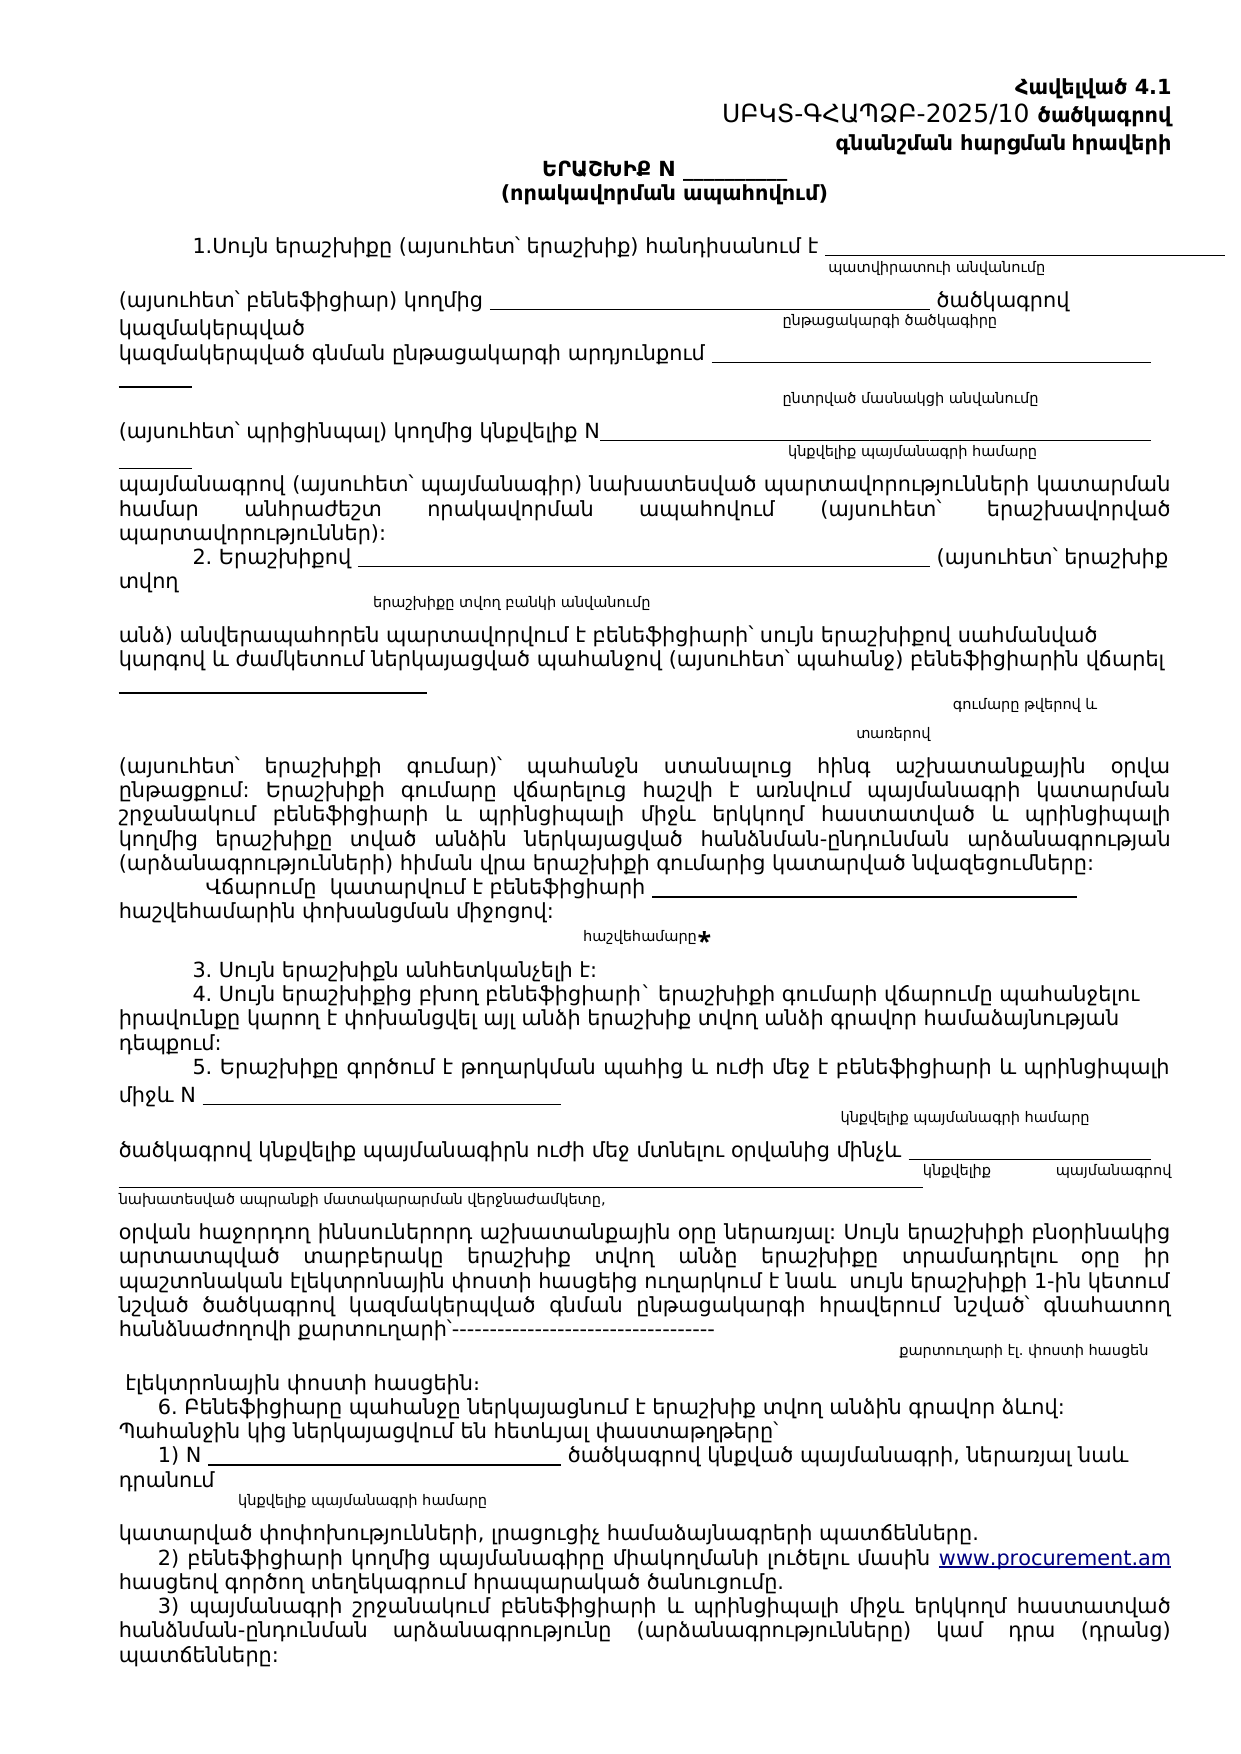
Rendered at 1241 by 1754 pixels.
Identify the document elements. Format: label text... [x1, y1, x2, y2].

list էլեկտրոնային փոստի հասցեին։ [118, 1371, 1171, 1395]
text (այսուհետ՝ պրիցինպալ) կողմից կնքվելիք N կնքվելիք պայմանագրի համարը [118, 419, 1171, 472]
text պայմանագրով (այսուհետ՝ պայմանագիր) նախատեսված պարտավորությունների կատարման համար անհրաժեշտ որակավորման ապահովում (այսուհետ՝ երաշխավորված պարտավորություններ): [118, 472, 1171, 545]
text պատվիրատուի անվանումը [708, 258, 1171, 288]
text (որակավորման ապահովում) [118, 181, 1171, 205]
text անձ) անվերապահորեն պարտավորվում է բենեֆիցիարի՝ սույն երաշխիքով սահմանված կարգով և ժամկետում ներկայացված պահանջով (այսուհետ՝ պահանջ) բենեֆիցիարին վճարել [118, 623, 1171, 696]
text 2. Երաշխիքով (այսուհետ՝ երաշխիք տվող [118, 545, 1171, 594]
text 3) պայմանագրի շրջանակում բենեֆիցիարի և պրինցիպալի միջև երկկողմ հաստատված հանձնման-ընդունման արձանագրությունը (արձանագրությունները) կամ դրա (դրանց) պատճենները: [118, 1594, 1171, 1667]
text ՍԲԿՏ-ԳՀԱՊՁԲ-2025/10 ծածկագրով [118, 99, 1171, 128]
text (այսուհետ՝ երաշխիքի գումար)՝ պահանջն ստանալուց հինգ աշխատանքային օրվա ընթացքում: Երաշխիքի գումարը վճարելուց հաշվի է առնվում պայմանագրի կատարման շրջանակում բենեֆիցիարի և պրինցիպալի միջև երկկողմ հաստատված և պրինցիպալի կողմից երաշխիքը տված անձին ներկայացված հանձնման-ընդունման արձանագրության (արձանագրությունների) հիման վրա երաշխիքի գումարից կատարված նվազեցումները: [118, 754, 1171, 875]
text 1.Սույն երաշխիքը (այսուհետ՝ երաշխիք) հանդիսանում է [118, 234, 1171, 258]
list ծածկագրով կնքվելիք պայմանագիրն ուժի մեջ մտնելու օրվանից մինչև կնքվելիք պայմանագրով նախատեսված ապրանքի մատակարարման վերջնաժամկետը, [118, 1138, 1171, 1220]
text հաշվեհամարը* [192, 924, 1171, 958]
text Հավելված 4.1 [118, 75, 1171, 99]
text 3. Սույն երաշխիքն անհետկանչելի է: [118, 958, 1171, 982]
text կատարված փոփոխությունների, լրացուցիչ համաձայնագրերի պատճենները. [118, 1521, 1171, 1546]
text 4. Սույն երաշխիքից բխող բենեֆիցիարի` երաշխիքի գումարի վճարումը պահանջելու իրավունքը կարող է փոխանցվել այլ անձի երաշխիք տվող անձի գրավոր համաձայնության դեպքում: [118, 982, 1171, 1055]
text կնքվելիք պայմանագրի համարը [118, 1492, 1171, 1521]
text 2) բենեֆիցիարի կողմից պայմանագիրը միակողմանի լուծելու մասին www.procurement.am հասցեով գործող տեղեկագրում հրապարակած ծանուցումը. [118, 1546, 1171, 1594]
text Վճարումը կատարվում է բենեֆիցիարի հաշվեհամարին փոխանցման միջոցով: [118, 875, 1171, 924]
text գնանշման հարցման հրավերի [118, 128, 1171, 157]
text 1) N ծածկագրով կնքված պայմանագրի, ներառյալ նաև դրանում [118, 1443, 1171, 1492]
text կնքվելիք պայմանագրի համարը [118, 1108, 1171, 1138]
text կազմակերպված գնման ընթացակարգի արդյունքում [118, 341, 1171, 390]
text երաշխիքը տվող բանկի անվանումը [118, 594, 1171, 623]
text (այսուհետ՝ բենեֆիցիար) կողմից ծածկագրով կազմակերպված ընթացակարգի ծածկագիրը [118, 288, 1171, 341]
text ԵՐԱՇԽԻՔ N __________ [118, 157, 1171, 181]
text գումարը թվերով և տառերով [856, 696, 1171, 754]
text ընտրված մասնակցի անվանումը [118, 390, 1171, 419]
text 5. Երաշխիքը գործում է թողարկման պահից և ուժի մեջ է բենեֆիցիարի և պրինցիպալի միջև N [118, 1055, 1171, 1108]
list օրվան հաջորդող իննսուներորդ աշխատանքային օրը ներառյալ: Սույն երաշխիքի բնօրինակից արտատպված տարբերակը երաշխիք տվող անձը երաշխիքը տրամադրելու օրը իր պաշտոնական էլեկտրոնային փոստի հասցեից ուղարկում է նաև սույն երաշխիքի 1-ին կետում նշված ծածկագրով կազմակերպված գնման ընթացակարգի հրավերում նշված՝ գնահատող հանձնաժողովի քարտուղարի՝----------------------------------- [118, 1220, 1171, 1342]
list քարտուղարի էլ. փոստի հասցեն [118, 1342, 1171, 1371]
text 6. Բենեֆիցիարը պահանջը ներկայացնում է երաշխիք տվող անձին գրավոր ձևով: Պահանջին կից ներկայացվում են հետևյալ փաստաթղթերը՝ [118, 1395, 1171, 1443]
